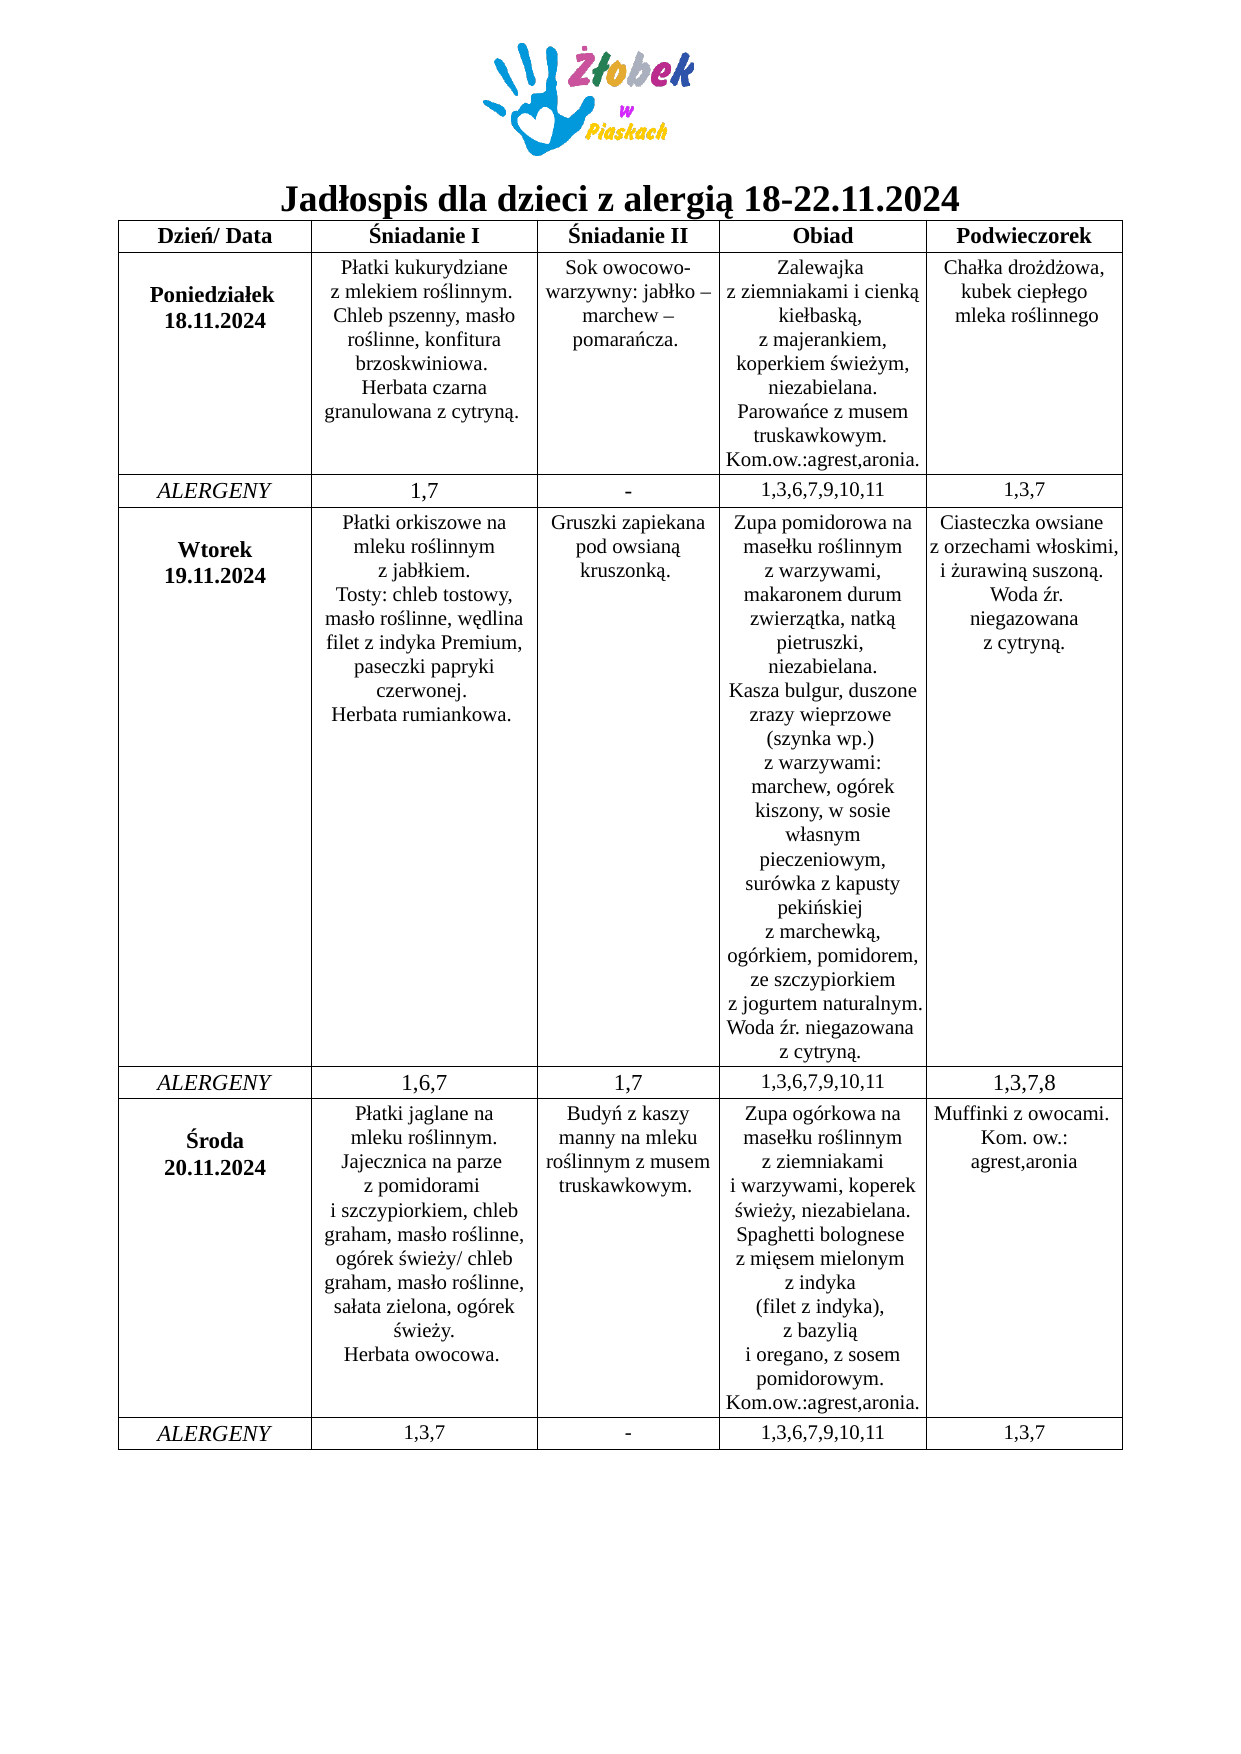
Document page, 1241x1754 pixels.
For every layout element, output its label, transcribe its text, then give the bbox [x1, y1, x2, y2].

table_header Śniadanie II [538, 221, 719, 252]
table_cell 1,7 [312, 475, 537, 507]
table_header Śniadanie I [312, 221, 537, 252]
table_header Dzień/ Data [119, 221, 311, 252]
table_cell Płatki kukurydziane z mlekiem roślinnym. Chleb pszenny, masło roślinne, konfitura brzoskwiniowa. Herbata czarna granulowana z cytryną. [312, 253, 537, 474]
table_header Podwieczorek [927, 221, 1122, 252]
table_cell Zupa ogórkowa na masełku roślinnym z ziemniakami i warzywami, koperek świeży, niezabielana. Spaghetti bolognese z mięsem mielonym z indyka (filet z indyka), z bazylią i oregano, z sosem pomidorowym. Kom.ow.:agrest,aronia. [720, 1099, 926, 1417]
table_cell Płatki orkiszowe na mleku roślinnym z jabłkiem. Tosty: chleb tostowy, masło roślinne, wędlina filet z indyka Premium, paseczki papryki czerwonej. Herbata rumiankowa. [312, 508, 537, 1066]
table_cell 1,3,7 [312, 1418, 537, 1449]
table_header Obiad [720, 221, 926, 252]
table_cell 1,3,6,7,9,10,11 [720, 475, 926, 507]
table_cell 1,6,7 [312, 1067, 537, 1098]
table_cell 1,3,6,7,9,10,11 [720, 1067, 926, 1098]
table_cell Środa 20.11.2024 [119, 1099, 311, 1417]
picture [483, 43, 694, 156]
table_cell Sok owocowo-warzywny: jabłko – marchew – pomarańcza. [538, 253, 719, 474]
picture [518, 108, 554, 143]
table_cell 1,3,7,8 [927, 1067, 1122, 1098]
table_cell Gruszki zapiekana pod owsianą kruszonką. [538, 508, 719, 1066]
text Jadłospis dla dzieci z alergią 18-22.11.2024 [118, 176, 1122, 219]
table_cell 1,3,7 [927, 1418, 1122, 1449]
table_cell Budyń z kaszy manny na mleku roślinnym z musem truskawkowym. [538, 1099, 719, 1417]
table_cell - [538, 475, 719, 507]
table_cell 1,7 [538, 1067, 719, 1098]
table_cell 1,3,6,7,9,10,11 [720, 1418, 926, 1449]
table_cell Zupa pomidorowa na masełku roślinnym z warzywami, makaronem durum zwierzątka, natką pietruszki, niezabielana. Kasza bulgur, duszone zrazy wieprzowe (szynka wp.) z warzywami: marchew, ogórek kiszony, w sosie własnym pieczeniowym, surówka z kapusty pekińskiej z marchewką, ogórkiem, pomidorem, ze szczypiorkiem z jogurtem naturalnym. Woda źr. niegazowana z cytryną. [720, 508, 926, 1066]
table_cell Muffinki z owocami. Kom. ow.: agrest,aronia [927, 1099, 1122, 1417]
table_cell Poniedziałek 18.11.2024 [119, 253, 311, 474]
table_cell ALERGENY [119, 1418, 311, 1449]
table_cell Zalewajka z ziemniakami i cienką kiełbaską, z majerankiem, koperkiem świeżym, niezabielana. Parowańce z musem truskawkowym. Kom.ow.:agrest,aronia. [720, 253, 926, 474]
table_cell 1,3,7 [927, 475, 1122, 507]
table_cell ALERGENY [119, 1067, 311, 1098]
table_cell Wtorek 19.11.2024 [119, 508, 311, 1066]
table_cell ALERGENY [119, 475, 311, 507]
table_cell - [538, 1418, 719, 1449]
table_cell Ciasteczka owsiane z orzechami włoskimi, i żurawiną suszoną. Woda źr. niegazowana z cytryną. [927, 508, 1122, 1066]
table_cell Płatki jaglane na mleku roślinnym. Jajecznica na parze z pomidorami i szczypiorkiem, chleb graham, masło roślinne, ogórek świeży/ chleb graham, masło roślinne, sałata zielona, ogórek świeży. Herbata owocowa. [312, 1099, 537, 1417]
table_cell Chałka drożdżowa, kubek ciepłego mleka roślinnego [927, 253, 1122, 474]
